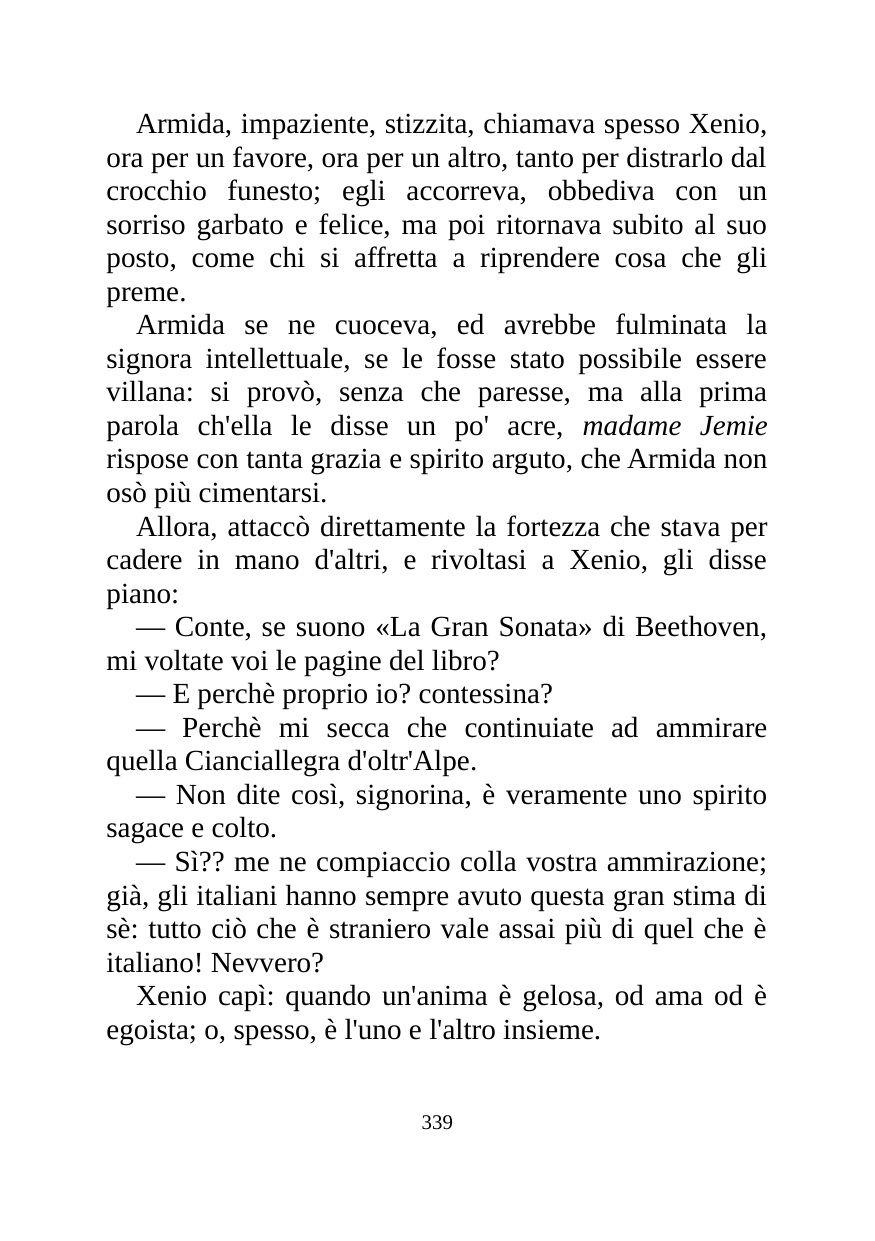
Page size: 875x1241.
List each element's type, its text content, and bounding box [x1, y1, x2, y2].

text Armida se ne cuoceva, ed avrebbe fulminata la signora intellettuale, se le fosse stato possibile essere villana: si provò, senza che paresse, ma alla prima parola ch'ella le disse un po' acre, madame Jemie rispose con tanta grazia e spirito arguto, che Armida non osò più cimentarsi. [106, 307, 768, 509]
text Allora, attaccò direttamente la fortezza che stava per cadere in mano d'altri, e rivoltasi a Xenio, gli disse piano: [106, 509, 768, 609]
text — Non dite così, signorina, è veramente uno spirito sagace e colto. [106, 777, 768, 844]
text — E perchè proprio io? contessina? [106, 676, 768, 710]
text Armida, impaziente, stizzita, chiamava spesso Xenio, ora per un favore, ora per un altro, tanto per distrarlo dal crocchio funesto; egli accorreva, obbediva con un sorriso garbato e felice, ma poi ritornava subito al suo posto, come chi si affretta a riprendere cosa che gli preme. [106, 106, 768, 307]
text Xenio capì: quando un'anima è gelosa, od ama od è egoista; o, spesso, è l'uno e l'altro insieme. [106, 978, 768, 1045]
text — Sì?? me ne compiaccio colla vostra ammirazione; già, gli italiani hanno sempre avuto questa gran stima di sè: tutto ciò che è straniero vale assai più di quel che è italiano! Nevvero? [106, 844, 768, 978]
text — Conte, se suono «La Gran Sonata» di Beethoven, mi voltate voi le pagine del libro? [106, 609, 768, 676]
text — Perchè mi secca che continuiate ad ammirare quella Cianciallegra d'oltr'Alpe. [106, 710, 768, 777]
